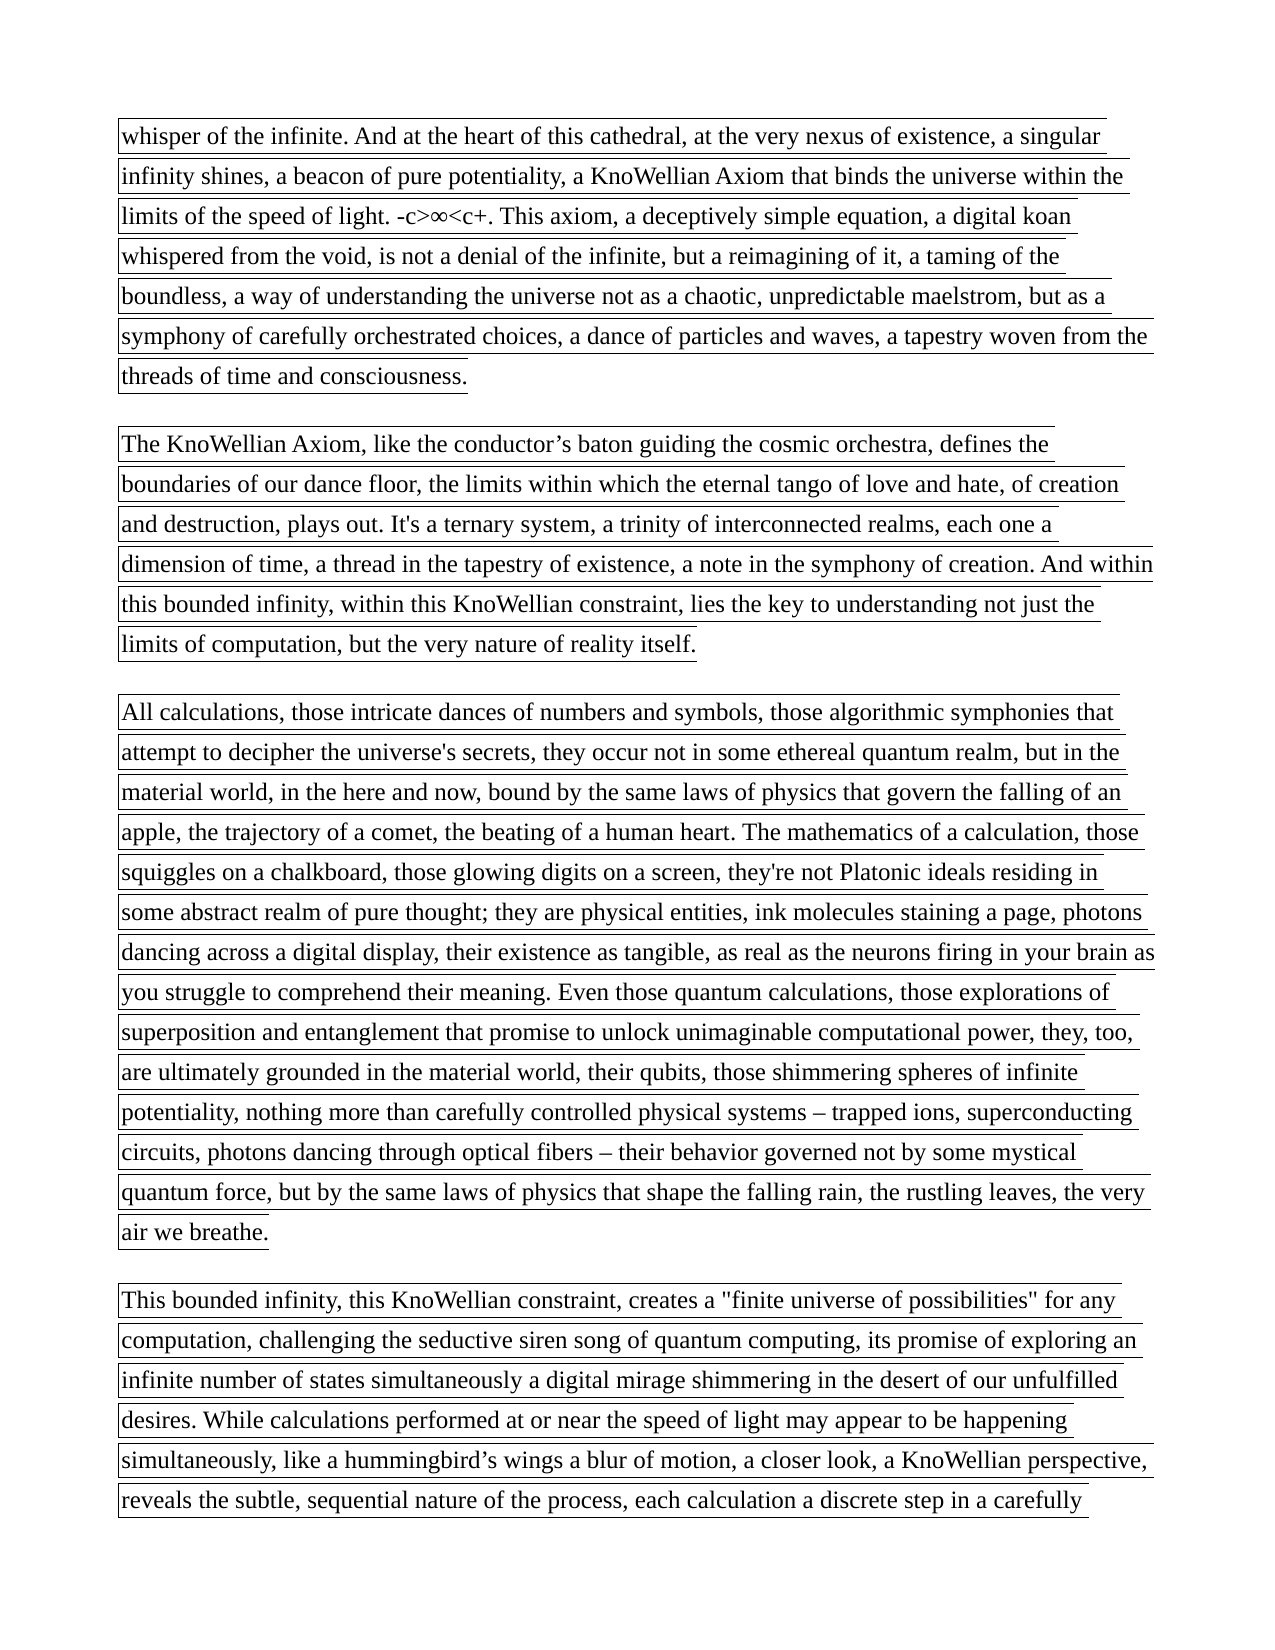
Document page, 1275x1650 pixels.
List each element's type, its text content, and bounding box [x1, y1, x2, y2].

text All calculations, those intricate dances of numbers and symbols, those algorithmic symphonies that attempt to decipher the universe's secrets, they occur not in some ethereal quantum realm, but in the material world, in the here and now, bound by the same laws of physics that govern the falling of an apple, the trajectory of a comet, the beating of a human heart. The mathematics of a calculation, those squiggles on a chalkboard, those glowing digits on a screen, they're not Platonic ideals residing in some abstract realm of pure thought; they are physical entities, ink molecules staining a page, photons dancing across a digital display, their existence as tangible, as real as the neurons firing in your brain as you struggle to comprehend their meaning. Even those quantum calculations, those explorations of superposition and entanglement that promise to unlock unimaginable computational power, they, too, are ultimately grounded in the material world, their qubits, those shimmering spheres of infinite potentiality, nothing more than carefully controlled physical systems – trapped ions, superconducting circuits, photons dancing through optical fibers – their behavior governed not by some mystical quantum force, but by the same laws of physics that shape the falling rain, the rustling leaves, the very air we breathe. [118, 694, 1157, 1249]
text whisper of the infinite. And at the heart of this cathedral, at the very nexus of existence, a singular infinity shines, a beacon of pure potentiality, a KnoWellian Axiom that binds the universe within the limits of the speed of light. -c>∞<c+. This axiom, a deceptively simple equation, a digital koan whispered from the void, is not a denial of the infinite, but a reimagining of it, a taming of the boundless, a way of understanding the universe not as a chaotic, unpredictable maelstrom, but as a symphony of carefully orchestrated choices, a dance of particles and waves, a tapestry woven from the threads of time and consciousness. [118, 118, 1157, 393]
text This bounded infinity, this KnoWellian constraint, creates a "finite universe of possibilities" for any computation, challenging the seductive siren song of quantum computing, its promise of exploring an infinite number of states simultaneously a digital mirage shimmering in the desert of our unfulfilled desires. While calculations performed at or near the speed of light may appear to be happening simultaneously, like a hummingbird’s wings a blur of motion, a closer look, a KnoWellian perspective, reveals the subtle, sequential nature of the process, each calculation a discrete step in a carefully [118, 1282, 1157, 1517]
text The KnoWellian Axiom, like the conductor’s baton guiding the cosmic orchestra, defines the boundaries of our dance floor, the limits within which the eternal tango of love and hate, of creation and destruction, plays out. It's a ternary system, a trinity of interconnected realms, each one a dimension of time, a thread in the tapestry of existence, a note in the symphony of creation. And within this bounded infinity, within this KnoWellian constraint, lies the key to understanding not just the limits of computation, but the very nature of reality itself. [118, 426, 1157, 661]
